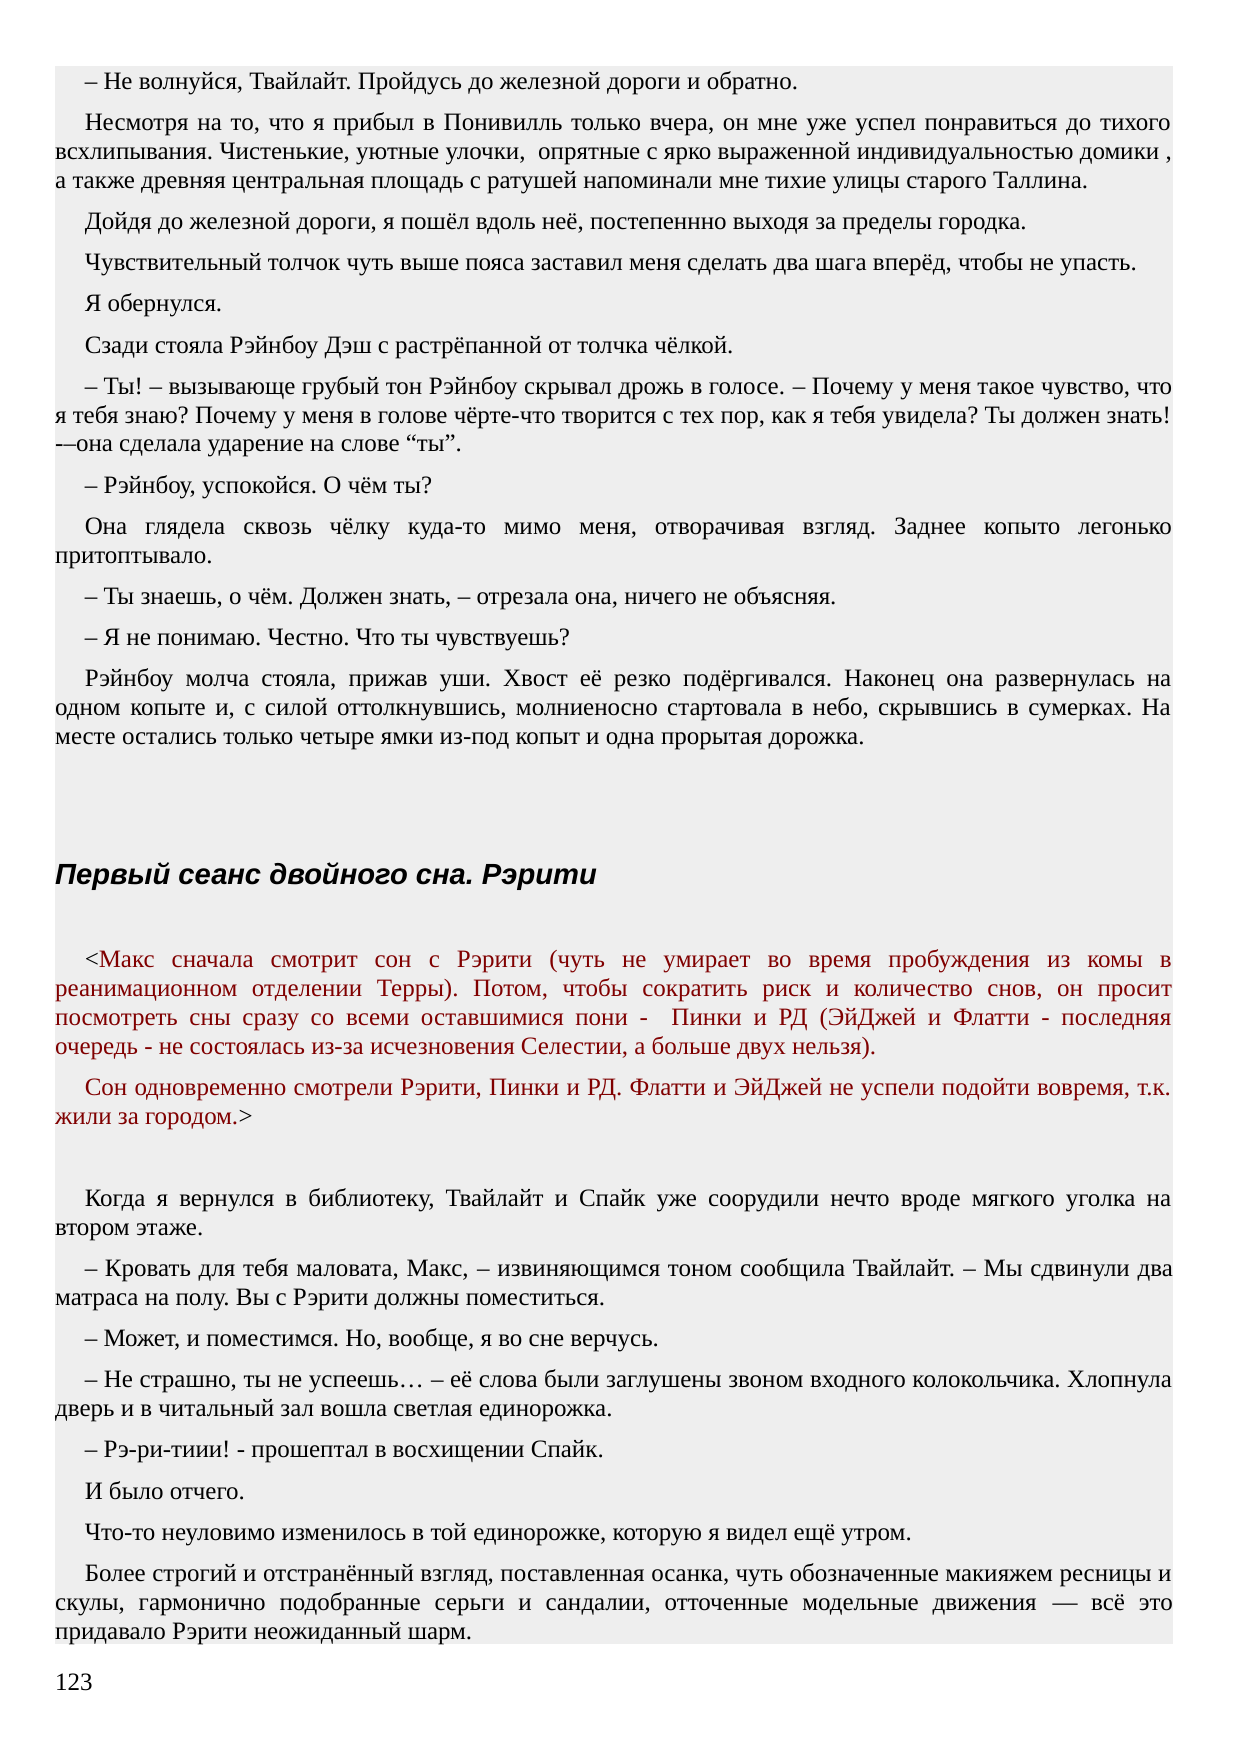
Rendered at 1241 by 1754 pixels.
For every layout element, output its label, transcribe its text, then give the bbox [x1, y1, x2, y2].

text – Кровать для тебя маловата, Макс, – извиняющимся тоном сообщила Твайлайт. – Мы сдвинули два матраса на полу. Вы с Рэрити должны поместиться. [55, 1253, 1173, 1311]
text Чувствительный толчок чуть выше пояса заставил меня сделать два шага вперёд, чтобы не упасть. [55, 247, 1173, 276]
text – Ты знаешь, о чём. Должен знать, – отрезала она, ничего не объясняя. [55, 581, 1173, 610]
text Она глядела сквозь чёлку куда-то мимо меня, отворачивая взгляд. Заднее копыто легонько притоптывало. [55, 511, 1173, 568]
text Дойдя до железной дороги, я пошёл вдоль неё, постепеннно выходя за пределы городка. [55, 206, 1173, 235]
text <Макс сначала смотрит сон с Рэрити (чуть не умирает во время пробуждения из комы в реанимационном отделении Терры). Потом, чтобы сократить риск и количество снов, он просит посмотреть сны сразу со всеми оставшимися пони - Пинки и РД (ЭйДжей и Флатти - последняя очередь - не состоялась из-за исчезновения Селестии, а больше двух нельзя). [55, 944, 1173, 1059]
text – Ты! – вызывающе грубый тон Рэйнбоу скрывал дрожь в голосе. – Почему у меня такое чувство, что я тебя знаю? Почему у меня в голове чёрте-что творится с тех пор, как я тебя увидела? Ты должен знать! -–она сделала ударение на слове “ты”. [55, 371, 1173, 457]
text – Рэ-ри-тиии! - прошептал в восхищении Спайк. [55, 1434, 1173, 1463]
text Что-то неуловимо изменилось в той единорожке, которую я видел ещё утром. [55, 1517, 1173, 1546]
text – Не страшно, ты не успеешь… – её слова были заглушены звоном входного колокольчика. Хлопнула дверь и в читальный зал вошла светлая единорожка. [55, 1364, 1173, 1422]
text – Может, и поместимся. Но, вообще, я во сне верчусь. [55, 1323, 1173, 1352]
subtitle Первый сеанс двойного сна. Рэрити [55, 857, 1173, 891]
text Несмотря на то, что я прибыл в Понивилль только вчера, он мне уже успел понравиться до тихого всхлипывания. Чистенькие, уютные улочки, опрятные с ярко выраженной индивидуальностью домики , а также древняя центральная площадь с ратушей напоминали мне тихие улицы старого Таллина. [55, 107, 1173, 193]
text Сон одновременно смотрели Рэрити, Пинки и РД. Флатти и ЭйДжей не успели подойти вовремя, т.к. жили за городом.> [55, 1072, 1173, 1129]
text – Рэйнбоу, успокойся. О чём ты? [55, 470, 1173, 498]
text Сзади стояла Рэйнбоу Дэш с растрёпанной от толчка чёлкой. [55, 330, 1173, 358]
text – Не волнуйся, Твайлайт. Пройдусь до железной дороги и обратно. [55, 66, 1173, 95]
text Более строгий и отстранённый взгляд, поставленная осанка, чуть обозначенные макияжем ресницы и скулы, гармонично подобранные серьги и сандалии, отточенные модельные движения — всё это придавало Рэрити неожиданный шарм. [55, 1558, 1173, 1644]
text Я обернулся. [55, 288, 1173, 317]
text – Я не понимаю. Честно. Что ты чувствуешь? [55, 622, 1173, 651]
text Когда я вернулся в библиотеку, Твайлайт и Спайк уже соорудили нечто вроде мягкого уголка на втором этаже. [55, 1183, 1173, 1241]
text Рэйнбоу молча стояла, прижав уши. Хвост её резко подёргивался. Наконец она развернулась на одном копыте и, с силой оттолкнувшись, молниеносно стартовала в небо, скрывшись в сумерках. На месте остались только четыре ямки из-под копыт и одна прорытая дорожка. [55, 663, 1173, 750]
text И было отчего. [55, 1476, 1173, 1504]
